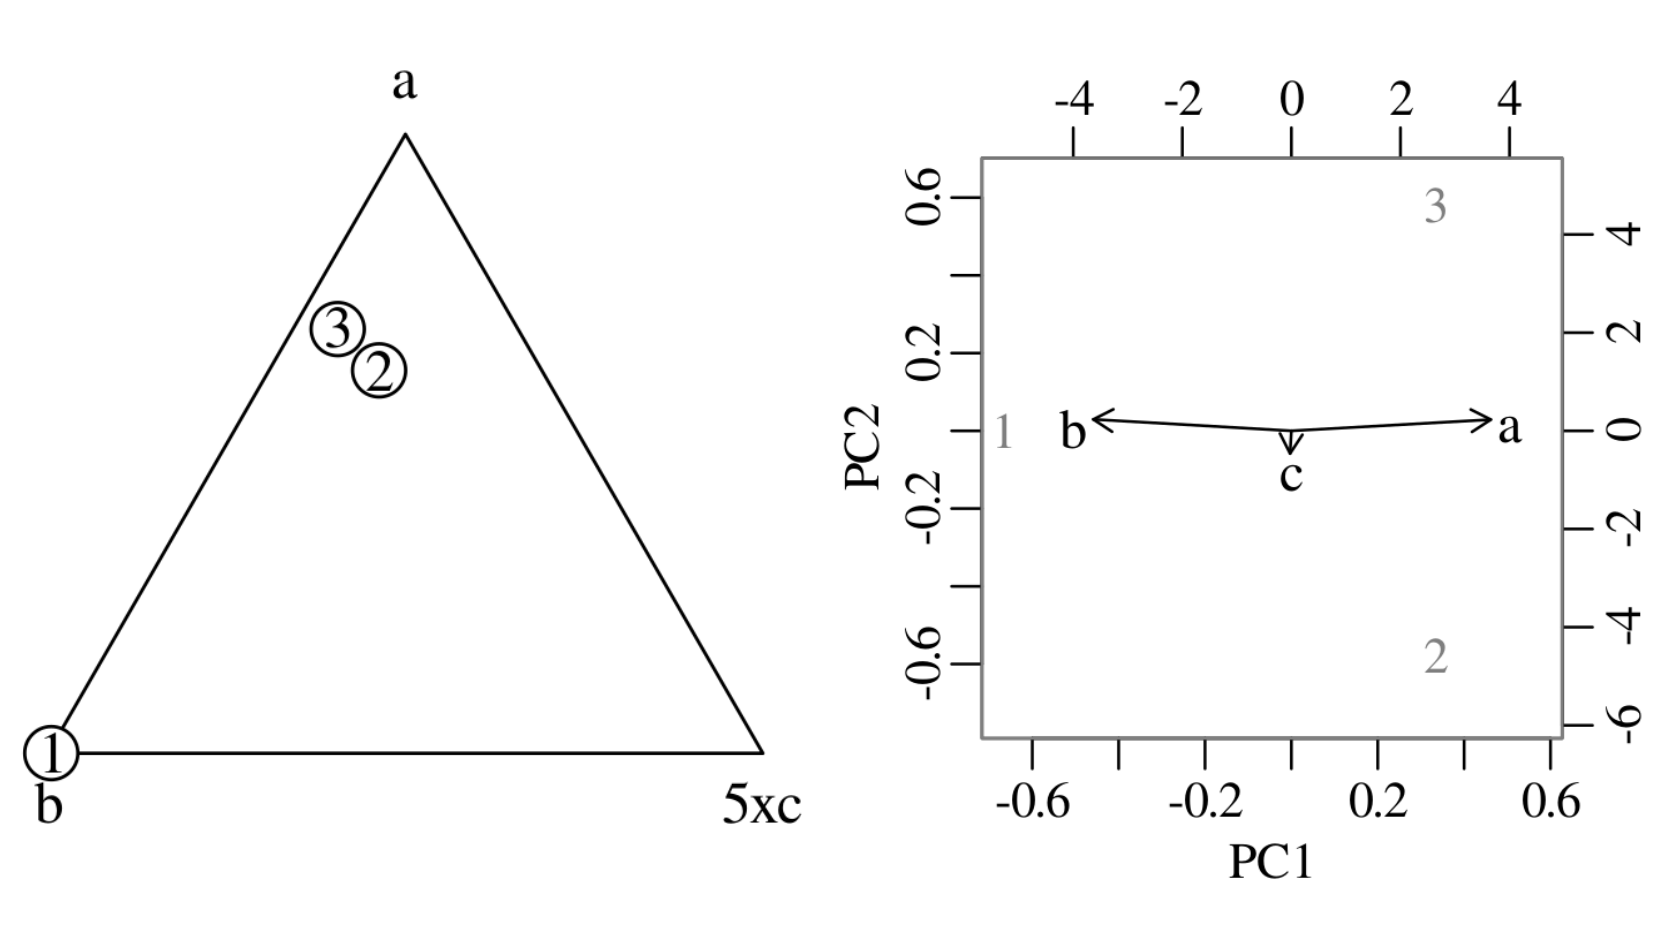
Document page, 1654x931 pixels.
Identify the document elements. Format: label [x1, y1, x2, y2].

picture [17, 63, 807, 839]
picture [837, 70, 1653, 894]
